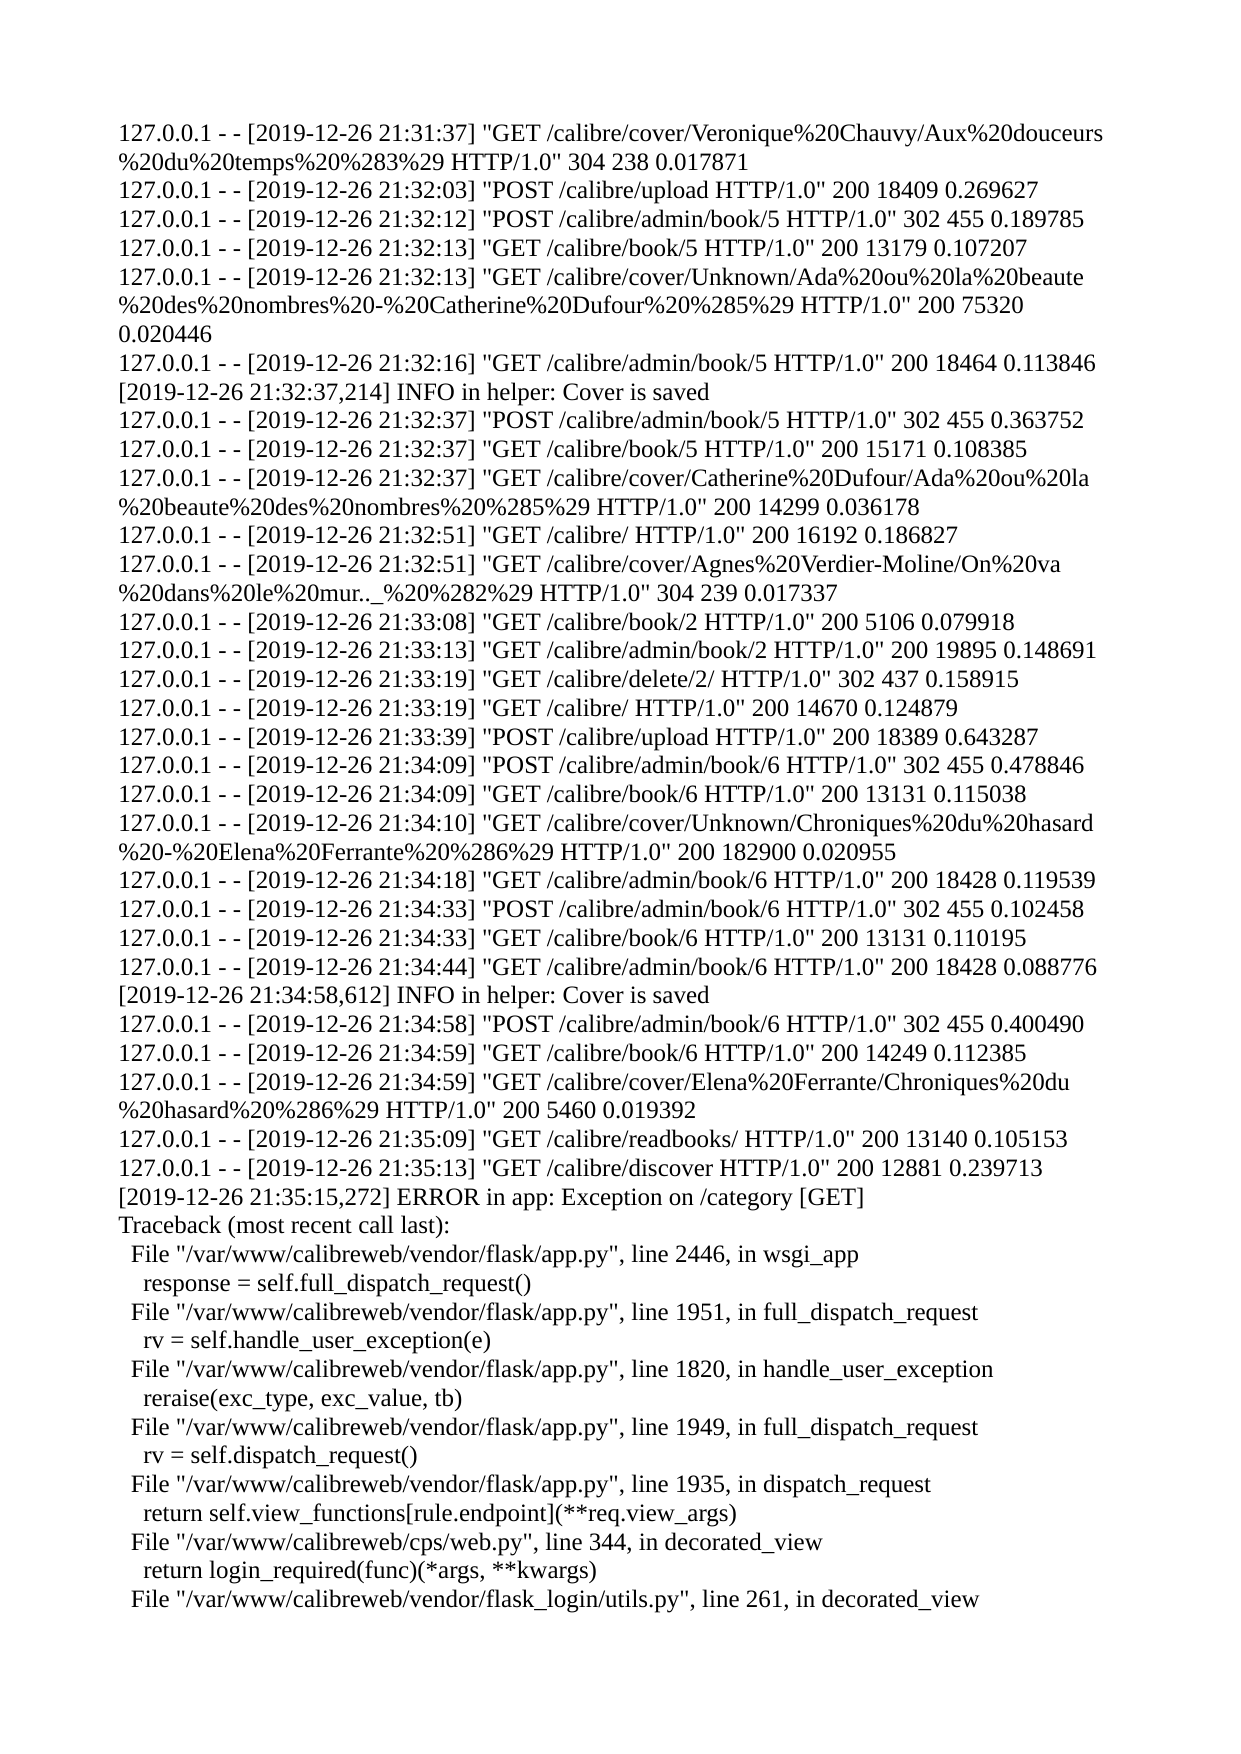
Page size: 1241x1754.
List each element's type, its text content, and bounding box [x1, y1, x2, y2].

text 127.0.0.1 - - [2019-12-26 21:31:37] "GET /calibre/cover/Veronique%20Chauvy/Aux%20douceurs%20du%20temps%20%283%29 HTTP/1.0" 304 238 0.017871 127.0.0.1 - - [2019-12-26 21:32:03] "POST /calibre/upload HTTP/1.0" 200 18409 0.269627 127.0.0.1 - - [2019-12-26 21:32:12] "POST /calibre/admin/book/5 HTTP/1.0" 302 455 0.189785 127.0.0.1 - - [2019-12-26 21:32:13] "GET /calibre/book/5 HTTP/1.0" 200 13179 0.107207 127.0.0.1 - - [2019-12-26 21:32:13] "GET /calibre/cover/Unknown/Ada%20ou%20la%20beaute%20des%20nombres%20-%20Catherine%20Dufour%20%285%29 HTTP/1.0" 200 75320 0.020446 127.0.0.1 - - [2019-12-26 21:32:16] "GET /calibre/admin/book/5 HTTP/1.0" 200 18464 0.113846 [2019-12-26 21:32:37,214] INFO in helper: Cover is saved 127.0.0.1 - - [2019-12-26 21:32:37] "POST /calibre/admin/book/5 HTTP/1.0" 302 455 0.363752 127.0.0.1 - - [2019-12-26 21:32:37] "GET /calibre/book/5 HTTP/1.0" 200 15171 0.108385 127.0.0.1 - - [2019-12-26 21:32:37] "GET /calibre/cover/Catherine%20Dufour/Ada%20ou%20la%20beaute%20des%20nombres%20%285%29 HTTP/1.0" 200 14299 0.036178 127.0.0.1 - - [2019-12-26 21:32:51] "GET /calibre/ HTTP/1.0" 200 16192 0.186827 127.0.0.1 - - [2019-12-26 21:32:51] "GET /calibre/cover/Agnes%20Verdier-Moline/On%20va%20dans%20le%20mur.._%20%282%29 HTTP/1.0" 304 239 0.017337 127.0.0.1 - - [2019-12-26 21:33:08] "GET /calibre/book/2 HTTP/1.0" 200 5106 0.079918 127.0.0.1 - - [2019-12-26 21:33:13] "GET /calibre/admin/book/2 HTTP/1.0" 200 19895 0.148691 127.0.0.1 - - [2019-12-26 21:33:19] "GET /calibre/delete/2/ HTTP/1.0" 302 437 0.158915 127.0.0.1 - - [2019-12-26 21:33:19] "GET /calibre/ HTTP/1.0" 200 14670 0.124879 127.0.0.1 - - [2019-12-26 21:33:39] "POST /calibre/upload HTTP/1.0" 200 18389 0.643287 127.0.0.1 - - [2019-12-26 21:34:09] "POST /calibre/admin/book/6 HTTP/1.0" 302 455 0.478846 127.0.0.1 - - [2019-12-26 21:34:09] "GET /calibre/book/6 HTTP/1.0" 200 13131 0.115038 127.0.0.1 - - [2019-12-26 21:34:10] "GET /calibre/cover/Unknown/Chroniques%20du%20hasard%20-%20Elena%20Ferrante%20%286%29 HTTP/1.0" 200 182900 0.020955 127.0.0.1 - - [2019-12-26 21:34:18] "GET /calibre/admin/book/6 HTTP/1.0" 200 18428 0.119539 127.0.0.1 - - [2019-12-26 21:34:33] "POST /calibre/admin/book/6 HTTP/1.0" 302 455 0.102458 127.0.0.1 - - [2019-12-26 21:34:33] "GET /calibre/book/6 HTTP/1.0" 200 13131 0.110195 127.0.0.1 - - [2019-12-26 21:34:44] "GET /calibre/admin/book/6 HTTP/1.0" 200 18428 0.088776 [2019-12-26 21:34:58,612] INFO in helper: Cover is saved 127.0.0.1 - - [2019-12-26 21:34:58] "POST /calibre/admin/book/6 HTTP/1.0" 302 455 0.400490 127.0.0.1 - - [2019-12-26 21:34:59] "GET /calibre/book/6 HTTP/1.0" 200 14249 0.112385 127.0.0.1 - - [2019-12-26 21:34:59] "GET /calibre/cover/Elena%20Ferrante/Chroniques%20du%20hasard%20%286%29 HTTP/1.0" 200 5460 0.019392 127.0.0.1 - - [2019-12-26 21:35:09] "GET /calibre/readbooks/ HTTP/1.0" 200 13140 0.105153 127.0.0.1 - - [2019-12-26 21:35:13] "GET /calibre/discover HTTP/1.0" 200 12881 0.239713 [2019-12-26 21:35:15,272] ERROR in app: Exception on /category [GET] Traceback (most recent call last): File "/var/www/calibreweb/vendor/flask/app.py", line 2446, in wsgi_app response = self.full_dispatch_request() File "/var/www/calibreweb/vendor/flask/app.py", line 1951, in full_dispatch_request rv = self.handle_user_exception(e) File "/var/www/calibreweb/vendor/flask/app.py", line 1820, in handle_user_exception reraise(exc_type, exc_value, tb) File "/var/www/calibreweb/vendor/flask/app.py", line 1949, in full_dispatch_request rv = self.dispatch_request() File "/var/www/calibreweb/vendor/flask/app.py", line 1935, in dispatch_request return self.view_functions[rule.endpoint](**req.view_args) File "/var/www/calibreweb/cps/web.py", line 344, in decorated_view return login_required(func)(*args, **kwargs) File "/var/www/calibreweb/vendor/flask_login/utils.py", line 261, in decorated_view [118, 118, 1122, 1613]
